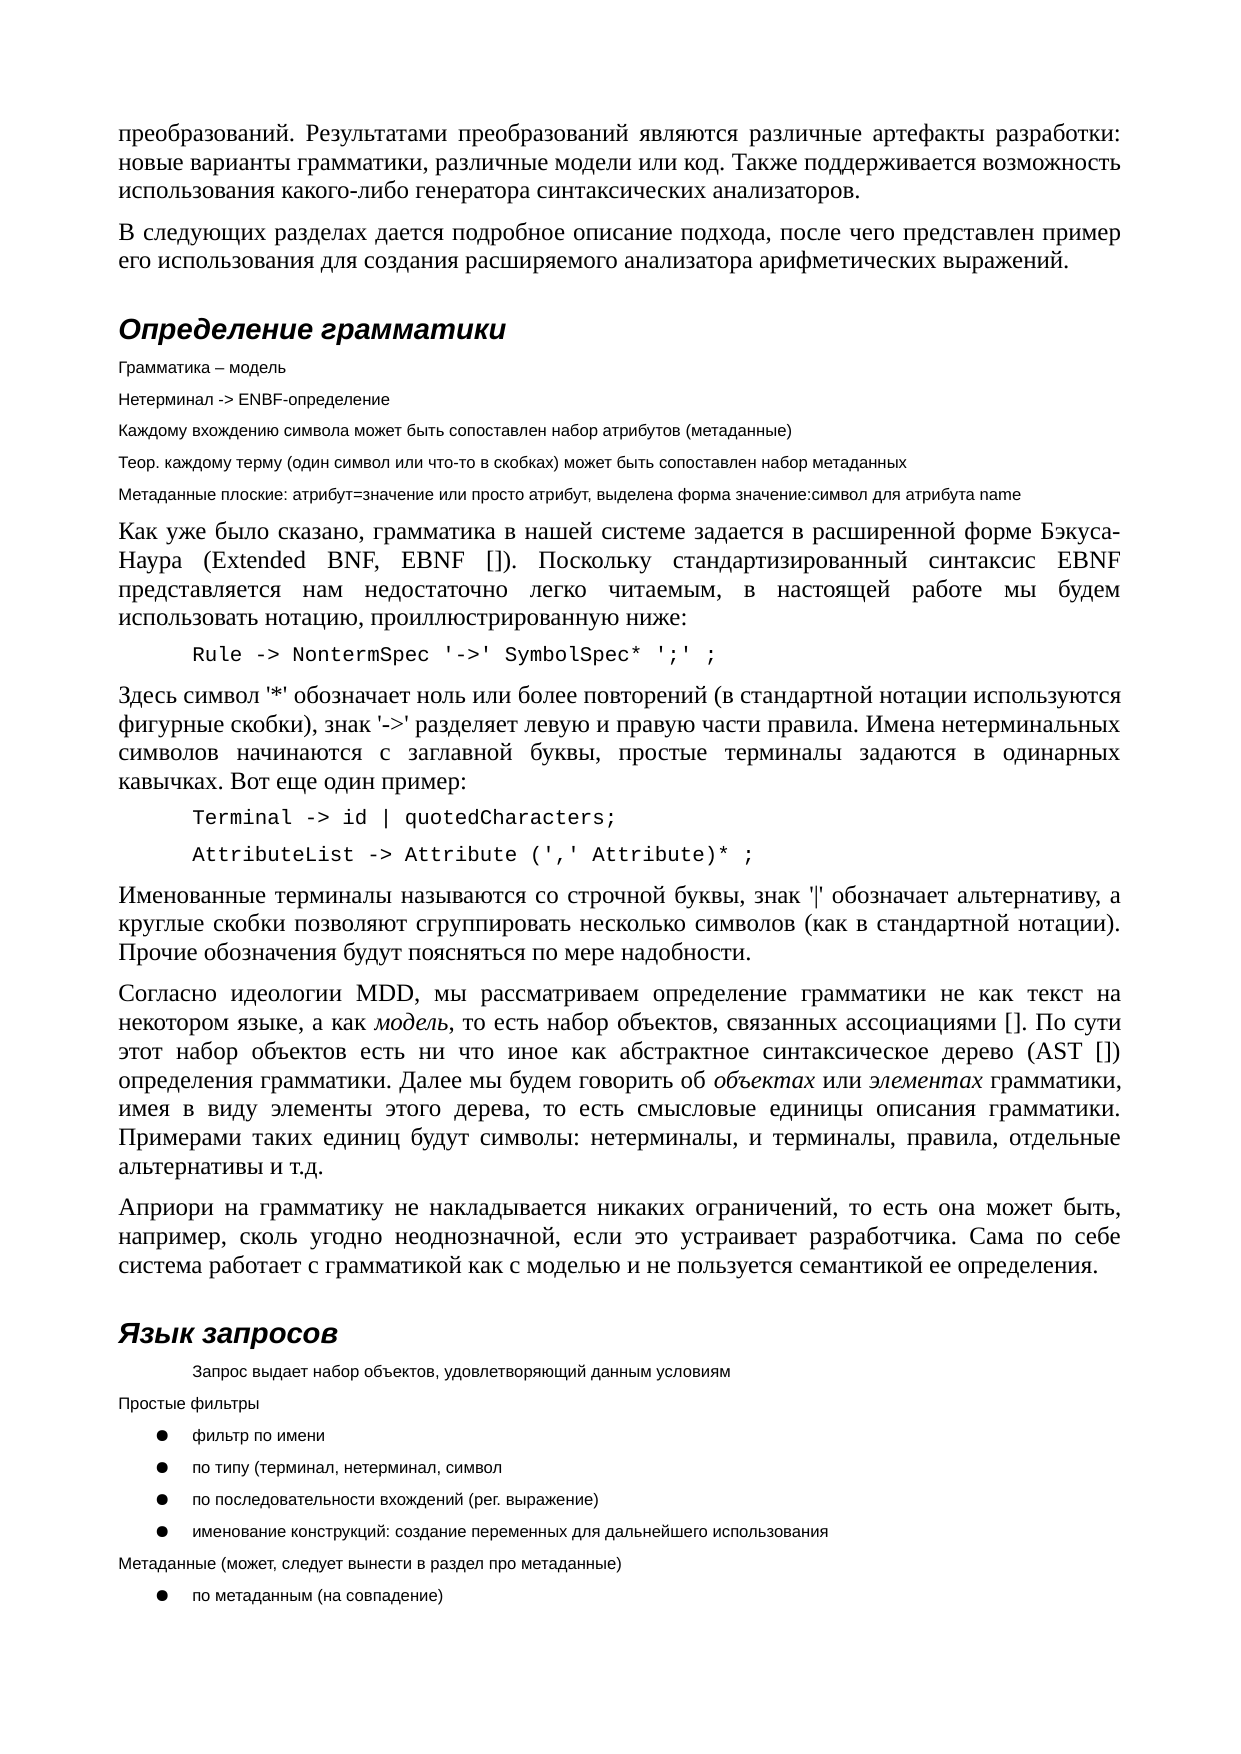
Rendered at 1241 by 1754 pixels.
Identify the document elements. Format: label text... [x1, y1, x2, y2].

list именование конструкций: создание переменных для дальнейшего использования [154, 1522, 1122, 1542]
text Простые фильтры [118, 1394, 1122, 1413]
text Rule -> NontermSpec '->' SymbolSpec* ';' ; [118, 644, 1122, 667]
text Метаданные (может, следует вынести в раздел про метаданные) [118, 1554, 1122, 1573]
list по последовательности вхождений (рег. выражение) [154, 1490, 1122, 1509]
subtitle Определение грамматики [118, 312, 1122, 345]
text Теор. каждому терму (один символ или что-то в скобках) может быть сопоставлен набор метаданных [118, 453, 1122, 472]
text Грамматика – модель [118, 358, 1122, 377]
text Согласно идеологии MDD, мы рассматриваем определение грамматики не как текст на некотором языке, а как модель, то есть набор объектов, связанных ассоциациями []. По сути этот набор объектов есть ни что иное как абстрактное синтаксическое дерево (AST []) определения грамматики. Далее мы будем говорить об объектах или элементах грамматики, имея в виду элементы этого дерева, то есть смысловые единицы описания грамматики. Примерами таких единиц будут символы: нетерминалы, и терминалы, правила, отдельные альтернативы и т.д. [118, 978, 1122, 1180]
text Здесь символ '*' обозначает ноль или более повторений (в стандартной нотации используются фигурные скобки), знак '->' разделяет левую и правую части правила. Имена нетерминальных символов начинаются с заглавной буквы, простые терминалы задаются в одинарных кавычках. Вот еще один пример: [118, 680, 1122, 795]
text Запрос выдает набор объектов, удовлетворяющий данным условиям [118, 1362, 1122, 1381]
text Как уже было сказано, грамматика в нашей системе задается в расширенной форме Бэкуса-Наура (Extended BNF, EBNF []). Поскольку стандартизированный синтаксис EBNF представляется нам недостаточно легко читаемым, в настоящей работе мы будем использовать нотацию, проиллюстрированную ниже: [118, 516, 1122, 631]
text Метаданные плоские: атрибут=значение или просто атрибут, выделена форма значение:символ для атрибута name [118, 484, 1122, 504]
text AttributeList -> Attribute (',' Attribute)* ; [118, 843, 1122, 867]
list по метаданным (на совпадение) [154, 1586, 1122, 1605]
subtitle Язык запросов [118, 1316, 1122, 1349]
text Нетерминал -> ENBF-определение [118, 389, 1122, 409]
text Именованные терминалы называются со строчной буквы, знак '|' обозначает альтернативу, а круглые скобки позволяют сгруппировать несколько символов (как в стандартной нотации). Прочие обозначения будут поясняться по мере надобности. [118, 880, 1122, 966]
text преобразований. Результатами преобразований являются различные артефакты разработки: новые варианты грамматики, различные модели или код. Также поддерживается возможность использования какого-либо генератора синтаксических анализаторов. [118, 118, 1122, 204]
list по типу (терминал, нетерминал, символ [154, 1457, 1122, 1477]
text В следующих разделах дается подробное описание подхода, после чего представлен пример его использования для создания расширяемого анализатора арифметических выражений. [118, 217, 1122, 274]
text Априори на грамматику не накладывается никаких ограничений, то есть она может быть, например, сколь угодно неоднозначной, если это устраивает разработчика. Сама по себе система работает с грамматикой как с моделью и не пользуется семантикой ее определения. [118, 1192, 1122, 1278]
text Terminal -> id | quotedCharacters; [118, 807, 1122, 831]
list фильтр по имени [154, 1425, 1122, 1445]
text Каждому вхождению символа может быть сопоставлен набор атрибутов (метаданные) [118, 421, 1122, 440]
